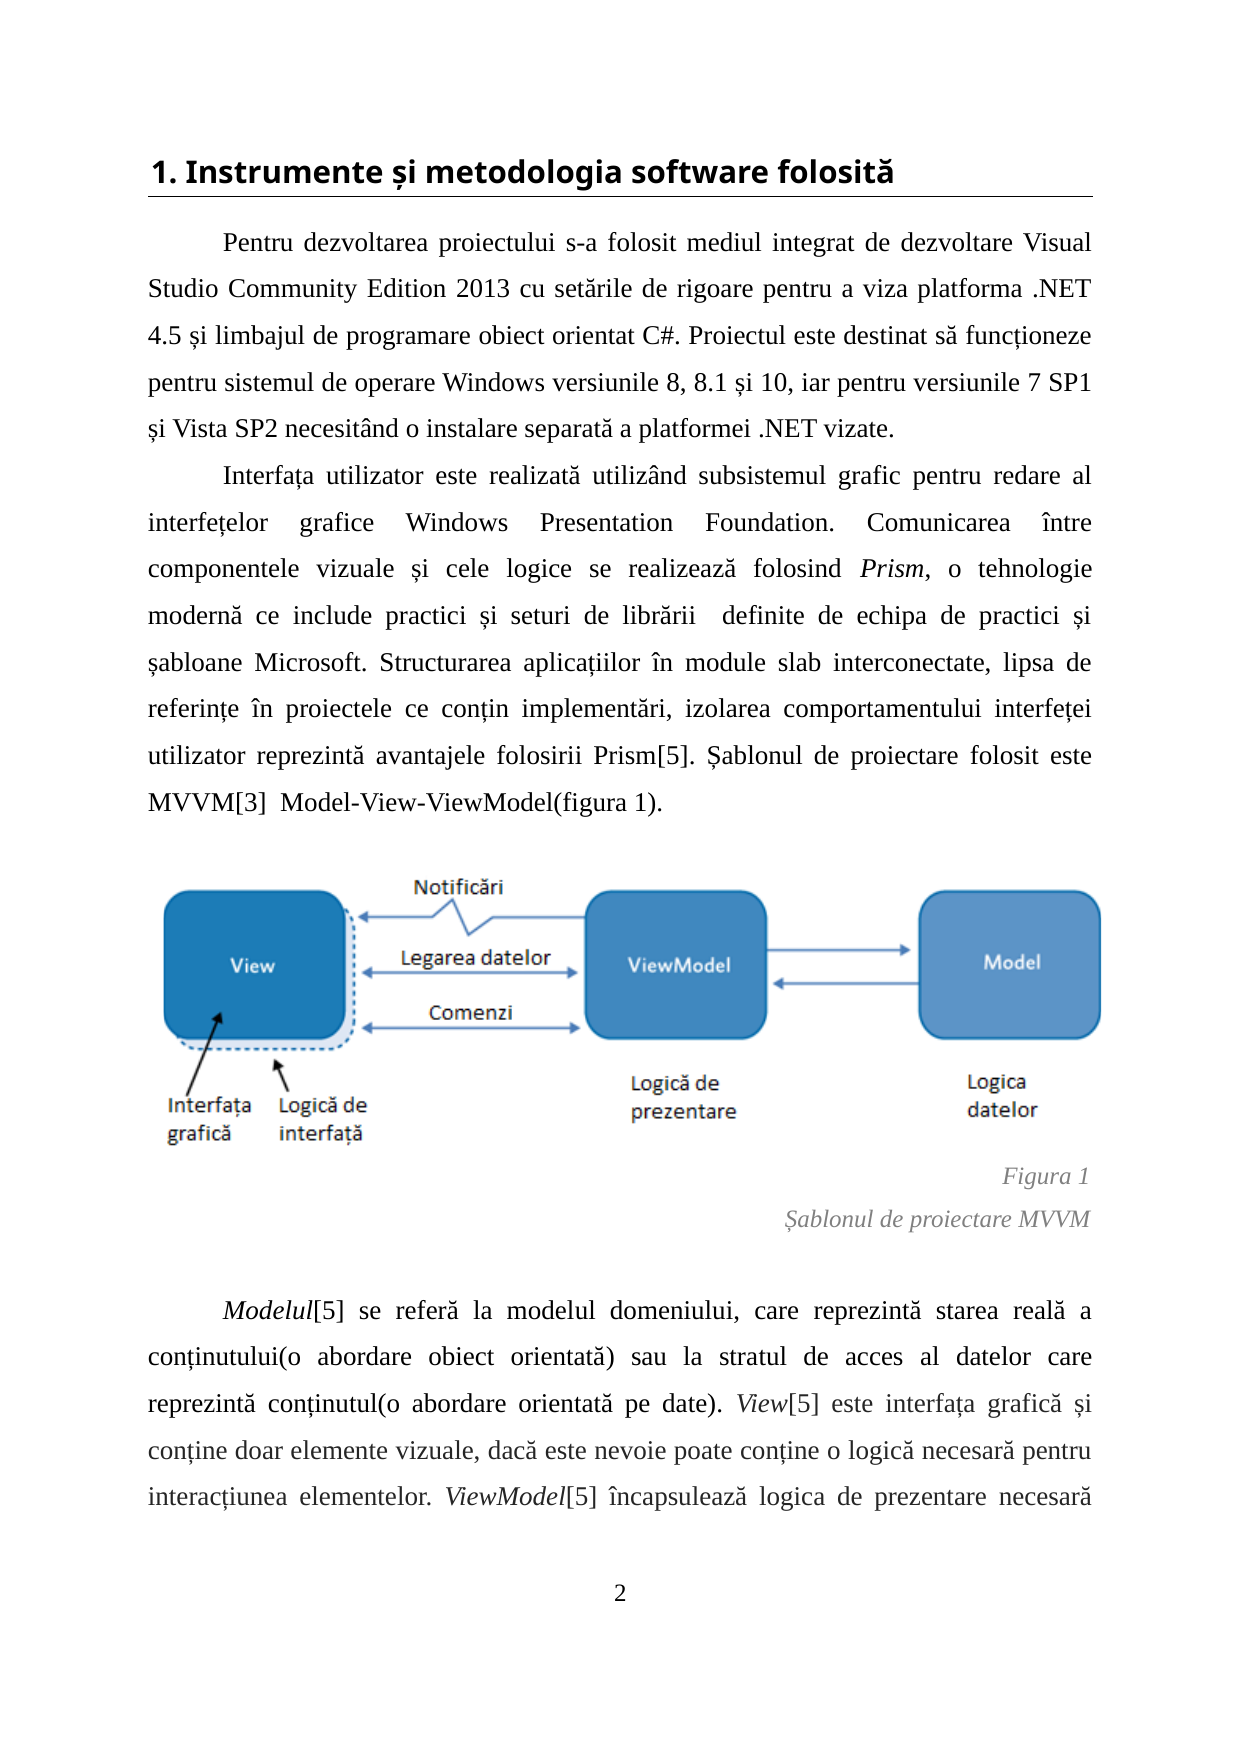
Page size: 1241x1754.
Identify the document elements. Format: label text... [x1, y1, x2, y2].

text Figura 1 [148, 1147, 1093, 1190]
text Interfața utilizator este realizată utilizând subsistemul grafic pentru redare al interfețelor grafice Windows Presentation Foundation. Comunicarea între componentele vizuale și cele logice se realizează folosind Prism, o tehnologie modernă ce include practici și seturi de librării definite de echipa de practici și șabloane Microsoft. Structurarea aplicațiilor în module slab interconectate, lipsa de referințe în proiectele ce conțin implementări, izolarea comportamentului interfeței utilizator reprezintă avantajele folosirii Prism[5]. Șablonul de proiectare folosit este MVVM[3] Model-View-ViewModel(figura 1). [148, 459, 1093, 817]
text Șablonul de proiectare MVVM [148, 1204, 1093, 1233]
text Modelul[5] se referă la modelul domeniului, care reprezintă starea reală a conținutului(o abordare obiect orientată) sau la stratul de acces al datelor care reprezintă conținutul(o abordare orientată pe date). View[5] este interfața grafică și conține doar elemente vizuale, dacă este nevoie poate conține o logică necesară pentru interacțiunea elementelor. ViewModel[5] încapsulează logica de prezentare necesară [148, 1294, 1093, 1512]
picture [163, 871, 1102, 1147]
text Pentru dezvoltarea proiectului s-a folosit mediul integrat de dezvoltare Visual Studio Community Edition 2013 cu setările de rigoare pentru a viza platforma .NET 4.5 și limbajul de programare obiect orientat C#. Proiectul este destinat să funcționeze pentru sistemul de operare Windows versiunile 8, 8.1 și 10, iar pentru versiunile 7 SP1 și Vista SP2 necesitând o instalare separată a platformei .NET vizate. [148, 226, 1093, 443]
